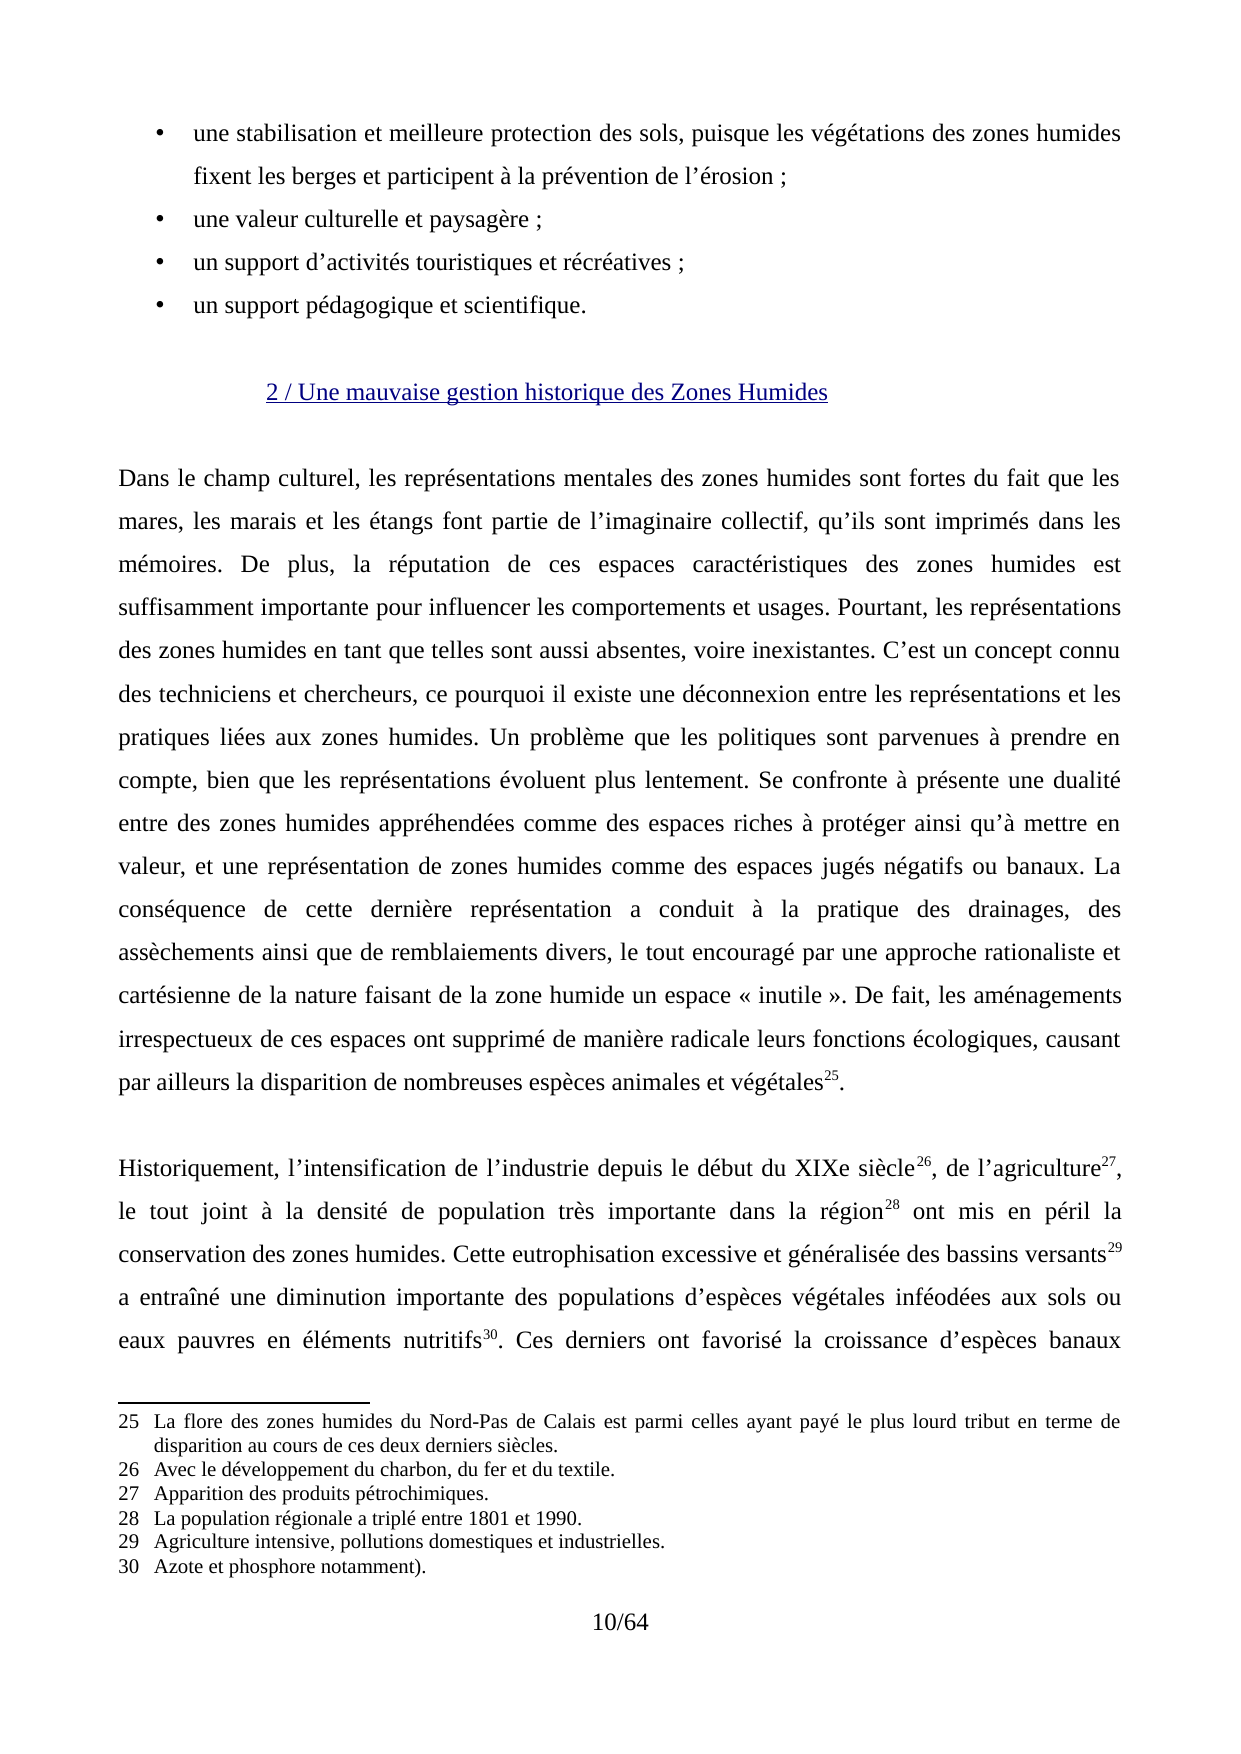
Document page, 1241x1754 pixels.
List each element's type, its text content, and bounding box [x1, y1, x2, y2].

text Agriculture intensive, pollutions domestiques et industrielles. [118, 1529, 1122, 1553]
text Azote et phosphore notamment). [118, 1553, 1122, 1578]
list un support d’activités touristiques et récréatives ; [156, 247, 1122, 276]
text 2 / Une mauvaise gestion historique des Zones Humides [118, 377, 1122, 406]
list un support pédagogique et scientifique. [156, 291, 1122, 319]
text Apparition des produits pétrochimiques. [118, 1481, 1122, 1505]
text Avec le développement du charbon, du fer et du textile. [118, 1457, 1122, 1481]
list une valeur culturelle et paysagère ; [156, 204, 1122, 233]
text La flore des zones humides du Nord-Pas de Calais est parmi celles ayant payé le plus lourd tribut en terme de disparition au cours de ces deux derniers siècles. [118, 1409, 1122, 1457]
text Historiquement, l’intensification de l’industrie depuis le début du XIXe siècle, de l’agriculture, le tout joint à la densité de population très importante dans la région ont mis en péril la conservation des zones humides. Cette eutrophisation excessive et généralisée des bassins versants a entraîné une diminution importante des populations d’espèces végétales inféodées aux sols ou eaux pauvres en éléments nutritifs. Ces derniers ont favorisé la croissance d’espèces banaux [118, 1153, 1122, 1354]
list une stabilisation et meilleure protection des sols, puisque les végétations des zones humides fixent les berges et participent à la prévention de l’érosion ; [156, 118, 1122, 190]
text La population régionale a triplé entre 1801 et 1990. [118, 1505, 1122, 1529]
text Dans le champ culturel, les représentations mentales des zones humides sont fortes du fait que les mares, les marais et les étangs font partie de l’imaginaire collectif, qu’ils sont imprimés dans les mémoires. De plus, la réputation de ces espaces caractéristiques des zones humides est suffisamment importante pour influencer les comportements et usages. Pourtant, les représentations des zones humides en tant que telles sont aussi absentes, voire inexistantes. C’est un concept connu des techniciens et chercheurs, ce pourquoi il existe une déconnexion entre les représentations et les pratiques liées aux zones humides. Un problème que les politiques sont parvenues à prendre en compte, bien que les représentations évoluent plus lentement. Se confronte à présente une dualité entre des zones humides appréhendées comme des espaces riches à protéger ainsi qu’à mettre en valeur, et une représentation de zones humides comme des espaces jugés négatifs ou banaux. La conséquence de cette dernière représentation a conduit à la pratique des drainages, des assèchements ainsi que de remblaiements divers, le tout encouragé par une approche rationaliste et cartésienne de la nature faisant de la zone humide un espace « inutile ». De fait, les aménagements irrespectueux de ces espaces ont supprimé de manière radicale leurs fonctions écologiques, causant par ailleurs la disparition de nombreuses espèces animales et végétales. [118, 463, 1122, 1096]
